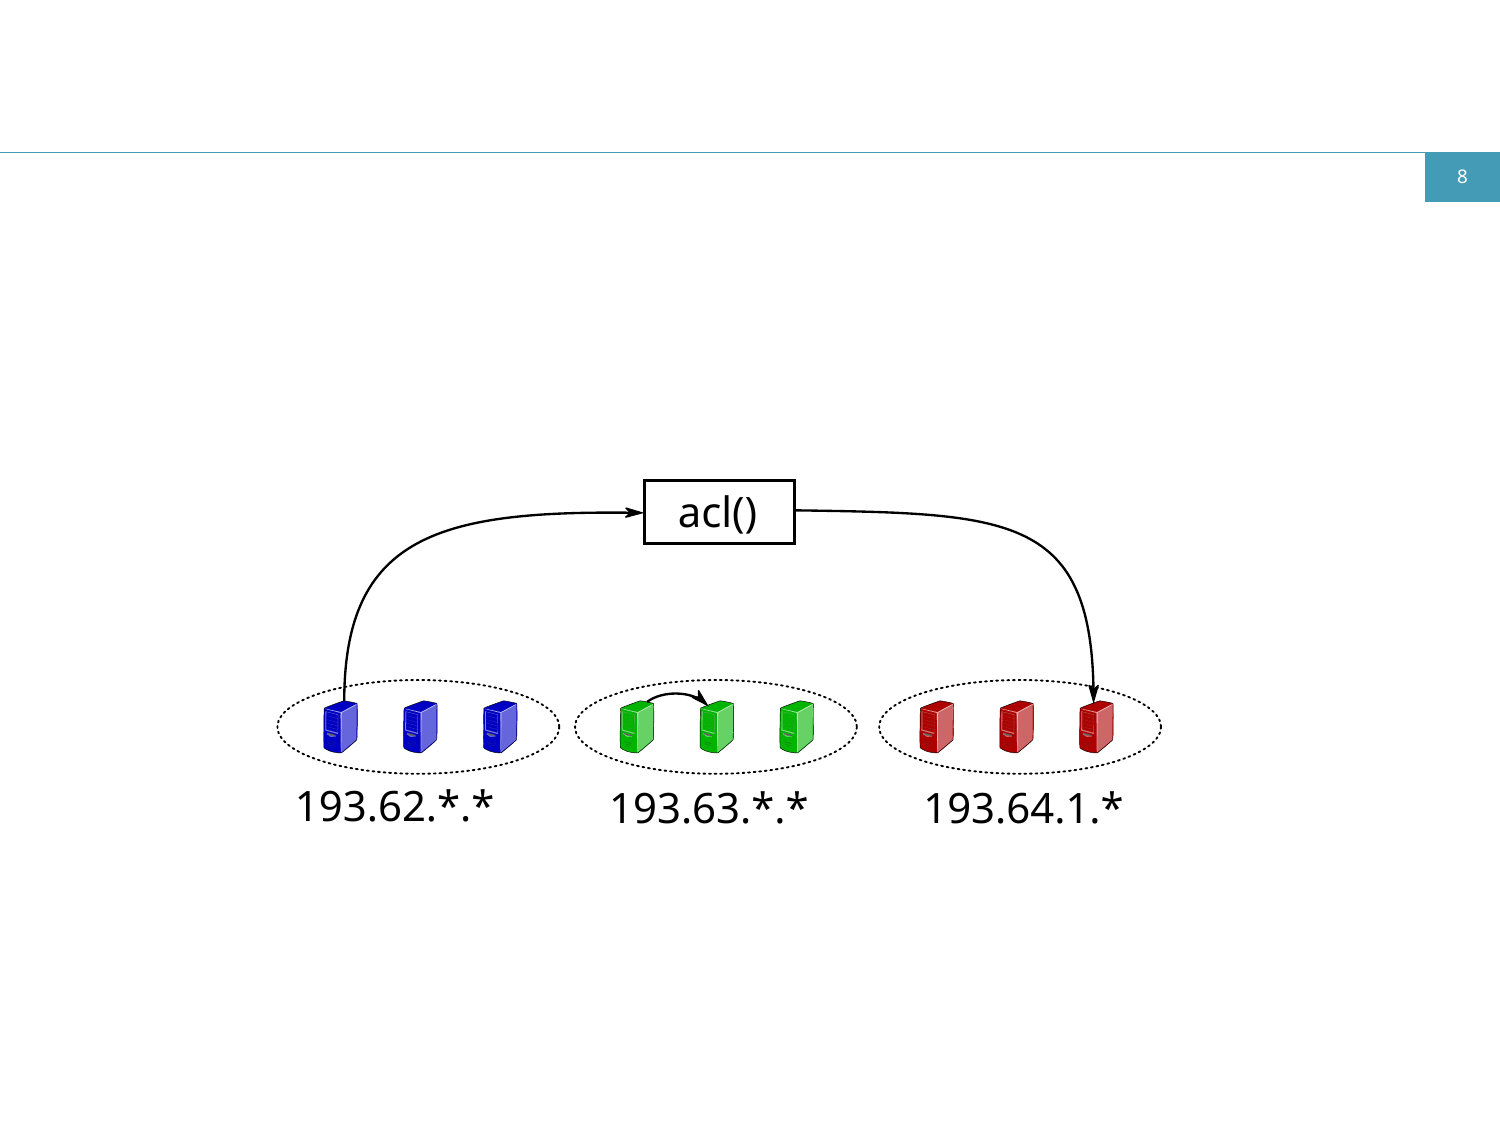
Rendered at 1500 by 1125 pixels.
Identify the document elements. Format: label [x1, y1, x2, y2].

picture [271, 348, 1171, 826]
